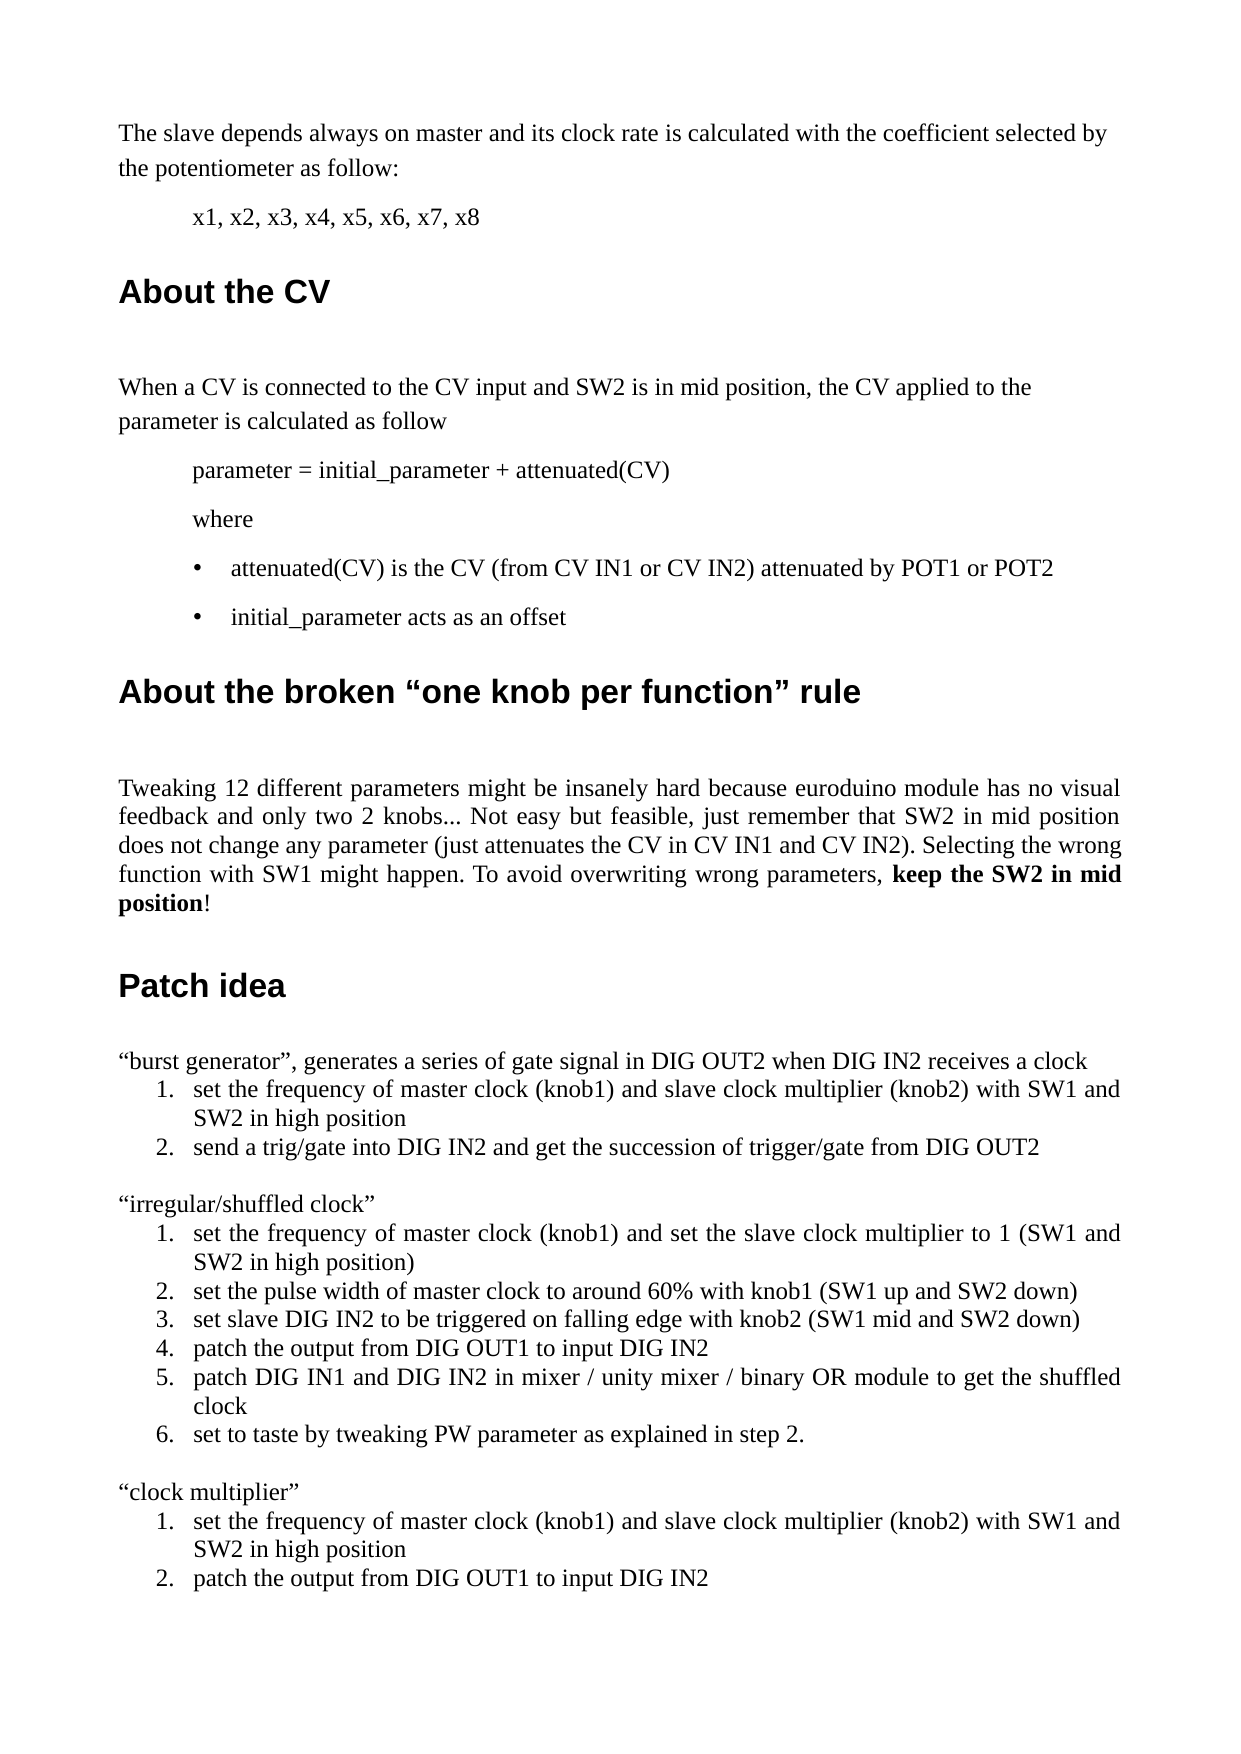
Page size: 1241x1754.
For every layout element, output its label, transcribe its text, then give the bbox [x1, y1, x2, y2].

list send a trig/gate into DIG IN2 and get the succession of trigger/gate from DIG OUT2 [156, 1132, 1122, 1161]
text “burst generator”, generates a series of gate signal in DIG OUT2 when DIG IN2 receives a clock [118, 1046, 1122, 1074]
list initial_parameter acts as an offset [193, 602, 1122, 631]
text where [118, 504, 1122, 533]
subtitle About the CV [118, 272, 1122, 310]
text “irregular/shuffled clock” [118, 1189, 1122, 1218]
list patch the output from DIG OUT1 to input DIG IN2 [156, 1333, 1122, 1362]
list attenuated(CV) is the CV (from CV IN1 or CV IN2) attenuated by POT1 or POT2 [193, 553, 1122, 582]
subtitle About the broken “one knob per function” rule [118, 672, 1122, 711]
list set the frequency of master clock (knob1) and set the slave clock multiplier to 1 (SW1 and SW2 in high position) [156, 1218, 1122, 1276]
text The slave depends always on master and its clock rate is calculated with the coefficient selected by the potentiometer as follow: [118, 118, 1122, 181]
list patch DIG IN1 and DIG IN2 in mixer / unity mixer / binary OR module to get the shuffled clock [156, 1362, 1122, 1419]
text When a CV is connected to the CV input and SW2 is in mid position, the CV applied to the parameter is calculated as follow [118, 372, 1122, 435]
text parameter = initial_parameter + attenuated(CV) [118, 455, 1122, 484]
list set the frequency of master clock (knob1) and slave clock multiplier (knob2) with SW1 and SW2 in high position [156, 1074, 1122, 1132]
text x1, x2, x3, x4, x5, x6, x7, x8 [118, 202, 1122, 230]
list set the frequency of master clock (knob1) and slave clock multiplier (knob2) with SW1 and SW2 in high position [156, 1506, 1122, 1563]
list patch the output from DIG OUT1 to input DIG IN2 [156, 1563, 1122, 1592]
list set slave DIG IN2 to be triggered on falling edge with knob2 (SW1 mid and SW2 down) [156, 1304, 1122, 1333]
text “clock multiplier” [118, 1477, 1122, 1506]
list set the pulse width of master clock to around 60% with knob1 (SW1 up and SW2 down) [156, 1276, 1122, 1304]
text Tweaking 12 different parameters might be insanely hard because euroduino module has no visual feedback and only two 2 knobs... Not easy but feasible, just remember that SW2 in mid position does not change any parameter (just attenuates the CV in CV IN1 and CV IN2). Selecting the wrong function with SW1 might happen. To avoid overwriting wrong parameters, keep the SW2 in mid position! [118, 773, 1122, 916]
list set to taste by tweaking PW parameter as explained in step 2. [156, 1419, 1122, 1448]
subtitle Patch idea [118, 966, 1122, 1004]
